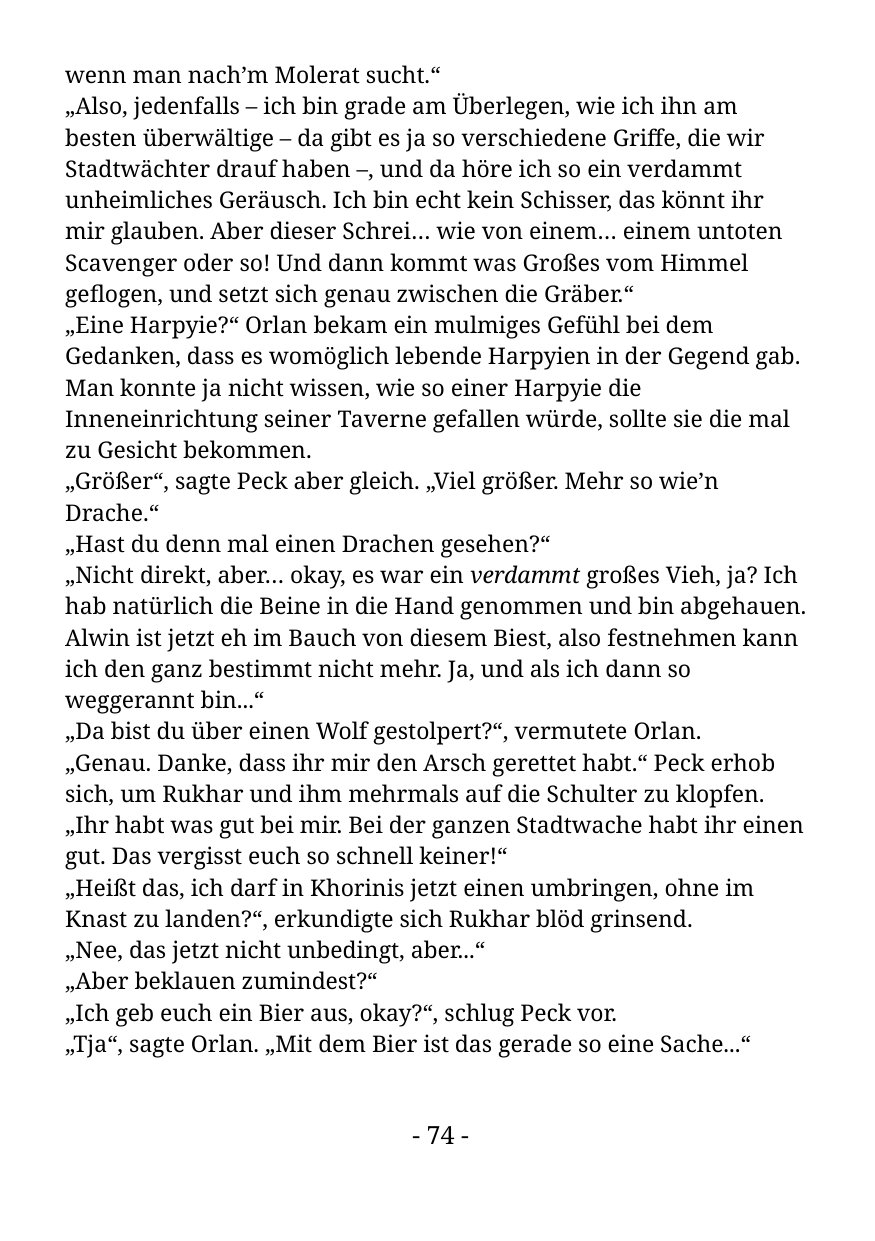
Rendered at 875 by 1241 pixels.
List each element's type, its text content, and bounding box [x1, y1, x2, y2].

text wenn man nach’m Molerat sucht.“ „Also, jedenfalls – ich bin grade am Überlegen, wie ich ihn am besten überwältige – da gibt es ja so verschiedene Griffe, die wir Stadtwächter drauf haben –, und da höre ich so ein verdammt unheimliches Geräusch. Ich bin echt kein Schisser, das könnt ihr mir glauben. Aber dieser Schrei… wie von einem… einem untoten Scavenger oder so! Und dann kommt was Großes vom Himmel geflogen, und setzt sich genau zwischen die Gräber.“ „Eine Harpyie?“ Orlan bekam ein mulmiges Gefühl bei dem Gedanken, dass es womöglich lebende Harpyien in der Gegend gab. Man konnte ja nicht wissen, wie so einer Harpyie die Inneneinrichtung seiner Taverne gefallen würde, sollte sie die mal zu Gesicht bekommen. „Größer“, sagte Peck aber gleich. „Viel größer. Mehr so wie’n Drache.“ „Hast du denn mal einen Drachen gesehen?“ „Nicht direkt, aber… okay, es war ein verdammt großes Vieh, ja? Ich hab natürlich die Beine in die Hand genommen und bin abgehauen. Alwin ist jetzt eh im Bauch von diesem Biest, also festnehmen kann ich den ganz bestimmt nicht mehr. Ja, und als ich dann so weggerannt bin...“ „Da bist du über einen Wolf gestolpert?“, vermutete Orlan. „Genau. Danke, dass ihr mir den Arsch gerettet habt.“ Peck erhob sich, um Rukhar und ihm mehrmals auf die Schulter zu klopfen. „Ihr habt was gut bei mir. Bei der ganzen Stadtwache habt ihr einen gut. Das vergisst euch so schnell keiner!“ „Heißt das, ich darf in Khorinis jetzt einen umbringen, ohne im Knast zu landen?“, erkundigte sich Rukhar blöd grinsend. „Nee, das jetzt nicht unbedingt, aber...“ „Aber beklauen zumindest?“ „Ich geb euch ein Bier aus, okay?“, schlug Peck vor. „Tja“, sagte Orlan. „Mit dem Bier ist das gerade so eine Sache...“ [65, 59, 809, 1059]
